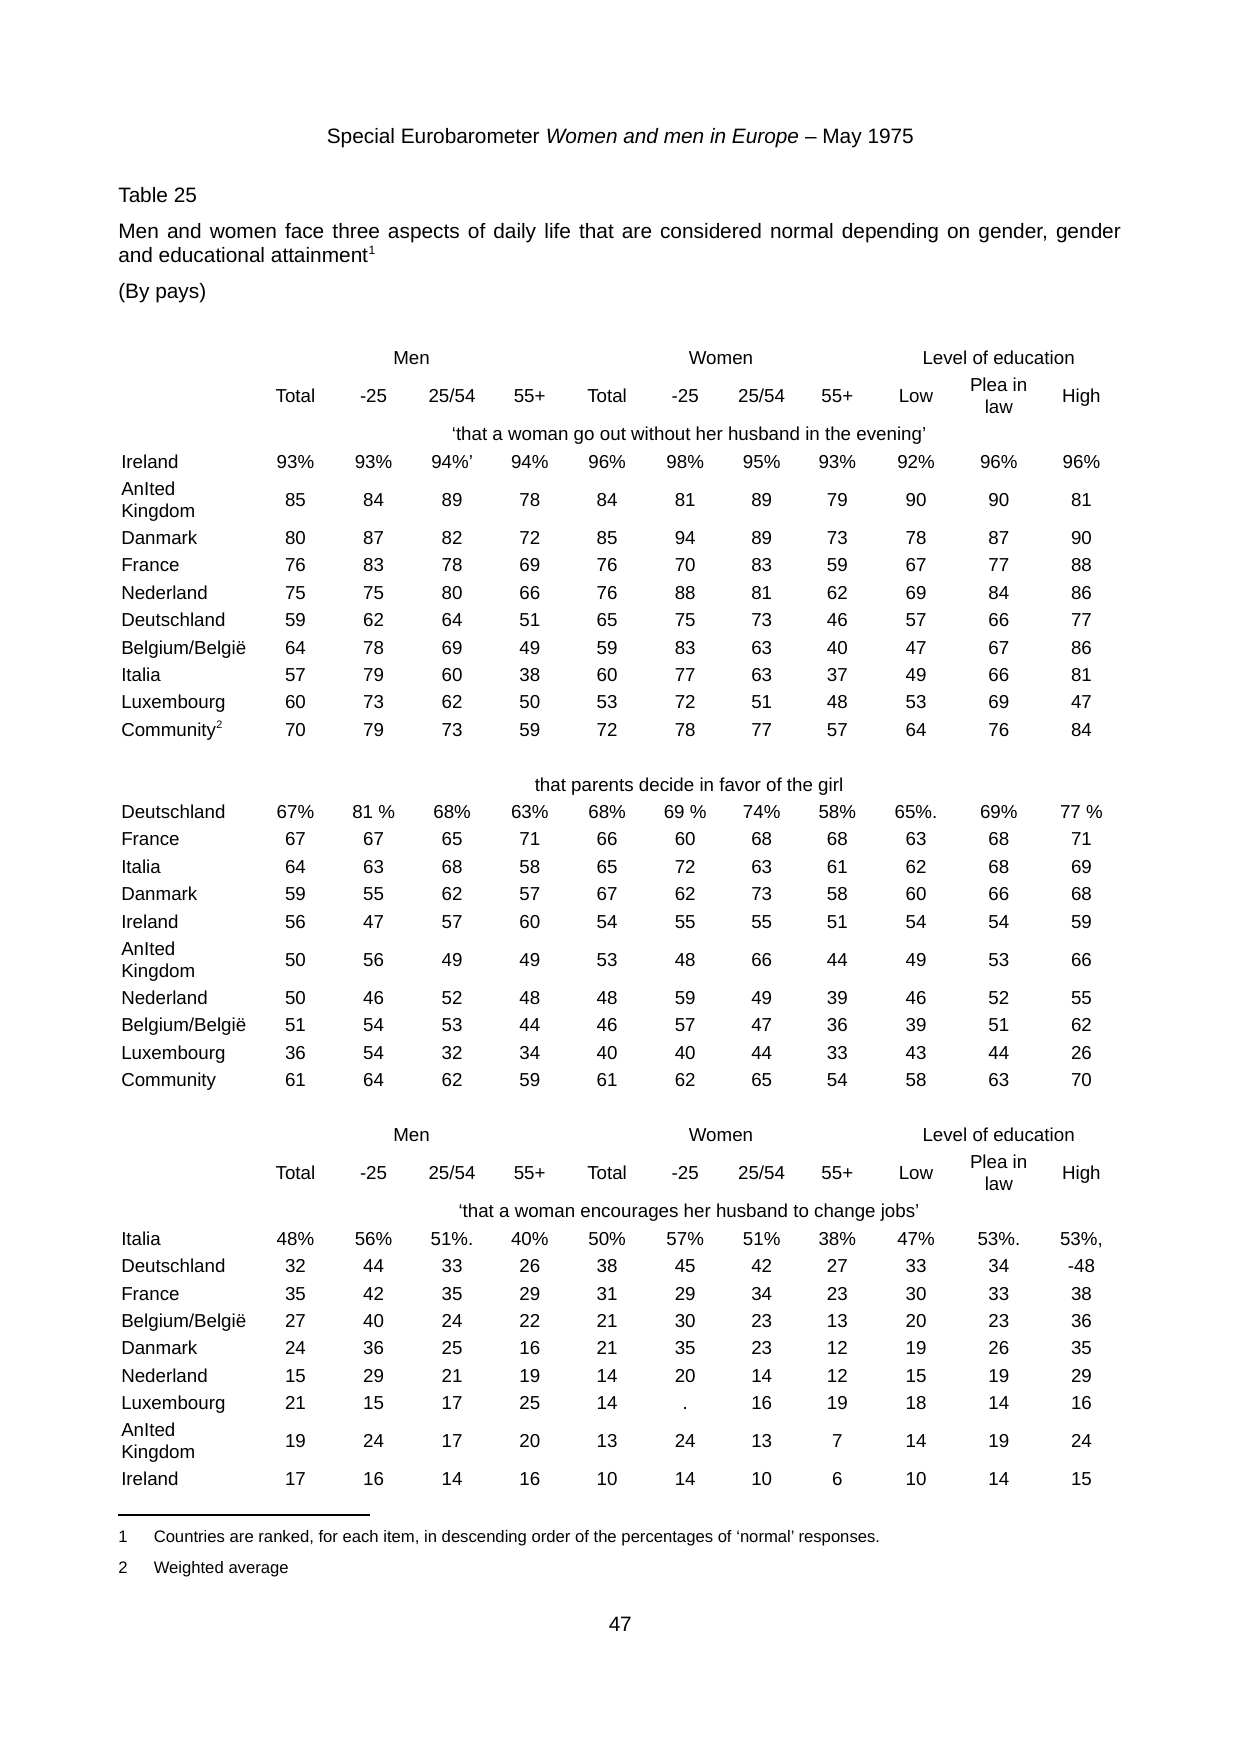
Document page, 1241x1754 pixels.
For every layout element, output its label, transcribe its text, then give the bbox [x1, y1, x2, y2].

table_cell 66 [723, 935, 799, 984]
table_cell 21 [412, 1362, 492, 1389]
table_cell 60 [875, 880, 957, 907]
table_cell Women [567, 1121, 874, 1148]
table_cell 70 [647, 551, 723, 579]
table_cell 96% [567, 448, 647, 475]
table_cell 81 % [335, 798, 412, 825]
table_cell 57 [647, 1011, 723, 1039]
table_cell 30 [647, 1307, 723, 1334]
table_cell France [118, 551, 255, 579]
table_cell 44 [335, 1252, 412, 1279]
table_cell 12 [800, 1334, 874, 1362]
table_cell 65 [412, 825, 492, 853]
table_cell 79 [335, 661, 412, 688]
table_cell 62 [647, 880, 723, 907]
table_cell 29 [1040, 1362, 1122, 1389]
table_cell Luxembourg [118, 688, 255, 716]
table_header Level of education [875, 344, 1122, 371]
table_cell 63 [957, 1066, 1040, 1093]
table_cell 51 [957, 1011, 1040, 1039]
table_cell 38 [1040, 1279, 1122, 1307]
table_cell 77 [647, 661, 723, 688]
table_cell 89 [723, 475, 799, 524]
table_cell 24 [255, 1334, 335, 1362]
table_cell 38% [800, 1225, 874, 1252]
table_cell 40 [647, 1039, 723, 1066]
table_cell 17 [255, 1465, 335, 1493]
table_cell 60 [567, 661, 647, 688]
table_cell 23 [723, 1334, 799, 1362]
table_cell 23 [723, 1307, 799, 1334]
table_cell 49 [723, 984, 799, 1011]
table_cell 72 [567, 716, 647, 743]
table_cell 94%’ [412, 448, 492, 475]
table_cell 55 [335, 880, 412, 907]
table_header Women [567, 344, 874, 371]
table_cell [647, 743, 723, 771]
table_cell [412, 1094, 492, 1121]
table_cell 67 [875, 551, 957, 579]
table_cell 54 [335, 1011, 412, 1039]
table_cell 56 [255, 908, 335, 935]
table_cell Total [255, 1148, 335, 1197]
table_cell 61 [255, 1066, 335, 1093]
table_cell 60 [492, 908, 567, 935]
table_cell 62 [1040, 1011, 1122, 1039]
table_cell 81 [1040, 661, 1122, 688]
table_cell [875, 1094, 957, 1121]
table_cell 59 [647, 984, 723, 1011]
table_cell AnIted Kingdom [118, 475, 255, 524]
table_cell 15 [335, 1389, 412, 1416]
table_cell Nederland [118, 579, 255, 606]
table_cell 21 [567, 1307, 647, 1334]
table_cell 48 [647, 935, 723, 984]
table_cell 24 [335, 1416, 412, 1465]
table_cell 36 [335, 1334, 412, 1362]
table_cell 25/54 [412, 1148, 492, 1197]
table_cell [723, 1094, 799, 1121]
table_cell Total [567, 1148, 647, 1197]
table_cell 69 [1040, 853, 1122, 880]
table_cell 55 [1040, 984, 1122, 1011]
table_cell Belgium/België [118, 634, 255, 661]
table_cell 55+ [492, 1148, 567, 1197]
table_cell 19 [255, 1416, 335, 1465]
table_cell Ireland [118, 448, 255, 475]
table_cell Italia [118, 1225, 255, 1252]
table_cell ‘that a woman go out without her husband in the evening’ [255, 420, 1122, 448]
table_cell 47 [1040, 688, 1122, 716]
table_cell 92% [875, 448, 957, 475]
table_cell 87 [335, 524, 412, 551]
table_cell Luxembourg [118, 1389, 255, 1416]
table_cell 20 [647, 1362, 723, 1389]
table_cell 66 [957, 606, 1040, 633]
table_cell 16 [335, 1465, 412, 1493]
table_cell 19 [875, 1334, 957, 1362]
table_cell 75 [335, 579, 412, 606]
table_cell 40 [335, 1307, 412, 1334]
table_cell 88 [1040, 551, 1122, 579]
table_cell 21 [255, 1389, 335, 1416]
table_cell 62 [335, 606, 412, 633]
table_cell 51 [723, 688, 799, 716]
table_cell 50 [255, 935, 335, 984]
table_cell 93% [335, 448, 412, 475]
table_cell 72 [492, 524, 567, 551]
table_cell Belgium/België [118, 1011, 255, 1039]
table_cell 59 [255, 606, 335, 633]
table_cell 39 [800, 984, 874, 1011]
table_cell France [118, 825, 255, 853]
table_cell 60 [255, 688, 335, 716]
table_cell 69% [957, 798, 1040, 825]
table_cell 62 [875, 853, 957, 880]
table_cell 63 [723, 853, 799, 880]
table_cell 10 [567, 1465, 647, 1493]
table_cell 65 [567, 606, 647, 633]
table_cell 7 [800, 1416, 874, 1465]
table_cell 78 [492, 475, 567, 524]
table_cell 53 [957, 935, 1040, 984]
table_cell 58 [492, 853, 567, 880]
table_cell Level of education [875, 1121, 1122, 1148]
table_cell 68 [957, 825, 1040, 853]
table_cell 84 [957, 579, 1040, 606]
table_cell 76 [255, 551, 335, 579]
table_cell Nederland [118, 1362, 255, 1389]
table_cell 35 [647, 1334, 723, 1362]
table_cell 14 [957, 1389, 1040, 1416]
table_cell Low [875, 371, 957, 420]
table_cell 53 [567, 688, 647, 716]
table_cell 69 % [647, 798, 723, 825]
table_cell 55+ [492, 371, 567, 420]
table_cell 66 [957, 880, 1040, 907]
table_cell 54 [335, 1039, 412, 1066]
table_cell ‘that a woman encourages her husband to change jobs’ [255, 1197, 1122, 1224]
table_cell 57 [412, 908, 492, 935]
table_cell 45 [647, 1252, 723, 1279]
table_cell 58 [875, 1066, 957, 1093]
table_cell [492, 1094, 567, 1121]
table_cell 84 [567, 475, 647, 524]
table_cell 25/54 [723, 1148, 799, 1197]
table_cell 35 [412, 1279, 492, 1307]
table_cell 27 [800, 1252, 874, 1279]
table_cell 63% [492, 798, 567, 825]
table_cell 79 [335, 716, 412, 743]
table_cell 62 [800, 579, 874, 606]
table_cell Danmark [118, 524, 255, 551]
table_cell [647, 1094, 723, 1121]
table_cell 54 [800, 1066, 874, 1093]
table_cell 85 [255, 475, 335, 524]
table_cell 15 [875, 1362, 957, 1389]
table_cell Danmark [118, 880, 255, 907]
table_cell 76 [567, 551, 647, 579]
table_cell 86 [1040, 579, 1122, 606]
table_cell 57% [647, 1225, 723, 1252]
table_cell [118, 743, 255, 771]
table_cell 66 [567, 825, 647, 853]
table_cell 51 [255, 1011, 335, 1039]
table_cell 19 [492, 1362, 567, 1389]
table_cell 48 [567, 984, 647, 1011]
table_cell 59 [567, 634, 647, 661]
table_cell 15 [255, 1362, 335, 1389]
table_cell 69 [875, 579, 957, 606]
table_cell [800, 1094, 874, 1121]
table_cell 59 [255, 880, 335, 907]
table_cell 70 [255, 716, 335, 743]
table_cell 79 [800, 475, 874, 524]
table_cell 36 [800, 1011, 874, 1039]
table_cell Plea in law [957, 1148, 1040, 1197]
table_cell 59 [800, 551, 874, 579]
table_cell 80 [255, 524, 335, 551]
table_cell 47% [875, 1225, 957, 1252]
table_cell 78 [412, 551, 492, 579]
table_cell 51 [492, 606, 567, 633]
table_cell 20 [875, 1307, 957, 1334]
table_cell -48 [1040, 1252, 1122, 1279]
table_cell 52 [412, 984, 492, 1011]
table_cell 81 [723, 579, 799, 606]
table_cell 67 [957, 634, 1040, 661]
table_cell 42 [723, 1252, 799, 1279]
table_cell 22 [492, 1307, 567, 1334]
table_cell 53 [567, 935, 647, 984]
table_cell 76 [567, 579, 647, 606]
table_cell 62 [412, 1066, 492, 1093]
table_cell 26 [492, 1252, 567, 1279]
table_cell 21 [567, 1334, 647, 1362]
table_cell 71 [1040, 825, 1122, 853]
table_cell . [647, 1389, 723, 1416]
table_cell 40% [492, 1225, 567, 1252]
table_cell 24 [412, 1307, 492, 1334]
table_cell 62 [412, 688, 492, 716]
table_cell 24 [647, 1416, 723, 1465]
table_cell 43 [875, 1039, 957, 1066]
table_cell 13 [723, 1416, 799, 1465]
table_cell 59 [1040, 908, 1122, 935]
table_cell 56 [335, 935, 412, 984]
table_cell 34 [723, 1279, 799, 1307]
table_cell 54 [957, 908, 1040, 935]
table_cell 39 [875, 1011, 957, 1039]
table_cell 93% [800, 448, 874, 475]
text Table 25 [118, 183, 1122, 207]
table_cell 75 [255, 579, 335, 606]
table_cell 49 [492, 634, 567, 661]
table_cell 53 [875, 688, 957, 716]
table_cell 59 [492, 1066, 567, 1093]
table_cell 94% [492, 448, 567, 475]
table_cell 90 [875, 475, 957, 524]
table_cell 49 [412, 935, 492, 984]
table_cell 46 [800, 606, 874, 633]
table_cell [118, 1094, 255, 1121]
table_cell that parents decide in favor of the girl [255, 771, 1122, 798]
table_cell [255, 1094, 335, 1121]
table_cell 42 [335, 1279, 412, 1307]
table_cell 66 [1040, 935, 1122, 984]
table_cell 33 [957, 1279, 1040, 1307]
table_cell AnIted Kingdom [118, 935, 255, 984]
table_cell 90 [1040, 524, 1122, 551]
table_cell High [1040, 371, 1122, 420]
table_cell 30 [875, 1279, 957, 1307]
table_cell 54 [875, 908, 957, 935]
table_cell 12 [800, 1362, 874, 1389]
table_cell [118, 1197, 255, 1224]
table_cell 56% [335, 1225, 412, 1252]
table_cell 63 [723, 634, 799, 661]
table_cell [567, 743, 647, 771]
table_cell 64 [412, 606, 492, 633]
table_cell 54 [567, 908, 647, 935]
table_cell 83 [723, 551, 799, 579]
table_cell [875, 743, 957, 771]
table_cell 46 [875, 984, 957, 1011]
table_cell 67 [567, 880, 647, 907]
table_cell 6 [800, 1465, 874, 1493]
table_cell [800, 743, 874, 771]
table_cell Total [567, 371, 647, 420]
table_cell 55+ [800, 1148, 874, 1197]
table_cell 34 [492, 1039, 567, 1066]
table_cell 40 [800, 634, 874, 661]
table_cell 17 [412, 1416, 492, 1465]
table_cell 62 [647, 1066, 723, 1093]
table_cell 61 [567, 1066, 647, 1093]
table_cell Community [118, 1066, 255, 1093]
table_cell 57 [255, 661, 335, 688]
table_cell [1040, 1094, 1122, 1121]
table_cell 47 [875, 634, 957, 661]
table_cell 29 [335, 1362, 412, 1389]
table_cell 14 [412, 1465, 492, 1493]
table_cell Low [875, 1148, 957, 1197]
table_cell 15 [1040, 1465, 1122, 1493]
table_cell 27 [255, 1307, 335, 1334]
table_cell Deutschland [118, 798, 255, 825]
table_cell [567, 1094, 647, 1121]
table_cell 83 [335, 551, 412, 579]
table_cell 63 [335, 853, 412, 880]
table_cell 93% [255, 448, 335, 475]
table_cell Men [255, 1121, 567, 1148]
table_cell 70 [1040, 1066, 1122, 1093]
table_cell France [118, 1279, 255, 1307]
table_cell 46 [567, 1011, 647, 1039]
table_cell Italia [118, 661, 255, 688]
table_cell 89 [723, 524, 799, 551]
table_cell [335, 1094, 412, 1121]
table_cell 72 [647, 853, 723, 880]
table_cell 81 [647, 475, 723, 524]
table_cell 73 [723, 606, 799, 633]
table_cell [255, 743, 335, 771]
table_cell 49 [875, 661, 957, 688]
table_cell 10 [875, 1465, 957, 1493]
table_cell 36 [1040, 1307, 1122, 1334]
table_cell Deutschland [118, 1252, 255, 1279]
table_cell 14 [647, 1465, 723, 1493]
text (By pays) [118, 278, 1122, 302]
table_cell Plea in law [957, 371, 1040, 420]
table_cell 58 [800, 880, 874, 907]
table_cell 63 [875, 825, 957, 853]
table_cell 24 [1040, 1416, 1122, 1465]
table_cell 37 [800, 661, 874, 688]
table_cell 84 [335, 475, 412, 524]
table_cell [957, 1094, 1040, 1121]
table_cell 55 [723, 908, 799, 935]
table_cell 53%. [957, 1225, 1040, 1252]
table_cell -25 [647, 371, 723, 420]
table_cell 68% [412, 798, 492, 825]
table_cell 26 [957, 1334, 1040, 1362]
text Countries are ranked, for each item, in descending order of the percentages of ‘normal’ responses. [118, 1527, 1122, 1546]
table_cell 48 [800, 688, 874, 716]
table_cell 89 [412, 475, 492, 524]
table_cell 16 [1040, 1389, 1122, 1416]
table_cell 44 [957, 1039, 1040, 1066]
table_cell 64 [335, 1066, 412, 1093]
table_cell 61 [800, 853, 874, 880]
table_cell 53 [412, 1011, 492, 1039]
table_cell -25 [335, 1148, 412, 1197]
table_cell 90 [957, 475, 1040, 524]
table_cell 95% [723, 448, 799, 475]
table_cell 44 [800, 935, 874, 984]
table_cell 33 [800, 1039, 874, 1066]
table_cell 55+ [800, 371, 874, 420]
table_cell 86 [1040, 634, 1122, 661]
table_cell 51% [723, 1225, 799, 1252]
table_cell 57 [800, 716, 874, 743]
table_cell [492, 743, 567, 771]
table_cell 10 [723, 1465, 799, 1493]
table_cell 63 [723, 661, 799, 688]
table_header [118, 344, 255, 371]
table_cell 19 [800, 1389, 874, 1416]
table_cell 72 [647, 688, 723, 716]
table_cell 65 [723, 1066, 799, 1093]
table_cell 76 [957, 716, 1040, 743]
table_cell Deutschland [118, 606, 255, 633]
table_cell 85 [567, 524, 647, 551]
table_cell [957, 743, 1040, 771]
table_cell 68% [567, 798, 647, 825]
table_header Men [255, 344, 567, 371]
table_cell [1040, 743, 1122, 771]
table_cell 38 [567, 1252, 647, 1279]
table_cell 71 [492, 825, 567, 853]
table_cell AnIted Kingdom [118, 1416, 255, 1465]
table_cell 65 [567, 853, 647, 880]
table_cell 82 [412, 524, 492, 551]
table_cell 87 [957, 524, 1040, 551]
table_cell 69 [492, 551, 567, 579]
table_cell [118, 1148, 255, 1197]
table_cell 33 [412, 1252, 492, 1279]
table_cell 48% [255, 1225, 335, 1252]
table_cell 53%, [1040, 1225, 1122, 1252]
table_cell 48 [492, 984, 567, 1011]
table_cell Total [255, 371, 335, 420]
table_cell 66 [492, 579, 567, 606]
table_cell 14 [567, 1389, 647, 1416]
table_cell 50 [255, 984, 335, 1011]
table_cell [118, 371, 255, 420]
table_cell 50% [567, 1225, 647, 1252]
table_cell 68 [957, 853, 1040, 880]
table_cell 81 [1040, 475, 1122, 524]
table_cell 44 [492, 1011, 567, 1039]
table_cell 40 [567, 1039, 647, 1066]
table_cell 44 [723, 1039, 799, 1066]
table_cell 60 [412, 661, 492, 688]
table_cell 14 [567, 1362, 647, 1389]
text Men and women face three aspects of daily life that are considered normal depending on gender, gender and educational attainment [118, 219, 1122, 267]
table_cell 77 [723, 716, 799, 743]
table_cell [723, 743, 799, 771]
table_cell 31 [567, 1279, 647, 1307]
table_cell 33 [875, 1252, 957, 1279]
table_cell 65%. [875, 798, 957, 825]
table_cell Community [118, 716, 255, 743]
table_cell 73 [723, 880, 799, 907]
table_cell 96% [1040, 448, 1122, 475]
table_cell 46 [335, 984, 412, 1011]
table_cell Luxembourg [118, 1039, 255, 1066]
table_cell 14 [875, 1416, 957, 1465]
table_cell 96% [957, 448, 1040, 475]
table_cell 19 [957, 1416, 1040, 1465]
table_cell 51%. [412, 1225, 492, 1252]
table_cell 25 [412, 1334, 492, 1362]
table_cell 23 [957, 1307, 1040, 1334]
table_cell Italia [118, 853, 255, 880]
table_cell [335, 743, 412, 771]
table_cell 80 [412, 579, 492, 606]
table_cell 57 [492, 880, 567, 907]
table_cell 51 [800, 908, 874, 935]
table_cell 68 [1040, 880, 1122, 907]
table_cell 35 [255, 1279, 335, 1307]
table_cell 64 [255, 634, 335, 661]
table_cell 64 [875, 716, 957, 743]
table_cell Ireland [118, 1465, 255, 1493]
table_cell 69 [412, 634, 492, 661]
table_cell 78 [647, 716, 723, 743]
table_cell 62 [412, 880, 492, 907]
table_cell [118, 1121, 255, 1148]
table_cell 67 [335, 825, 412, 853]
table_cell 84 [1040, 716, 1122, 743]
table_cell -25 [647, 1148, 723, 1197]
table_cell 77 [957, 551, 1040, 579]
table_cell 50 [492, 688, 567, 716]
table_cell 83 [647, 634, 723, 661]
table_cell Belgium/België [118, 1307, 255, 1334]
table_cell 14 [957, 1465, 1040, 1493]
table_cell 55 [647, 908, 723, 935]
table_cell 25/54 [412, 371, 492, 420]
table_cell Ireland [118, 908, 255, 935]
table_cell 73 [800, 524, 874, 551]
table_cell 25/54 [723, 371, 799, 420]
table_cell 14 [723, 1362, 799, 1389]
table_cell 34 [957, 1252, 1040, 1279]
table_cell 58% [800, 798, 874, 825]
table_cell 78 [875, 524, 957, 551]
table_cell 36 [255, 1039, 335, 1066]
table_cell 17 [412, 1389, 492, 1416]
table_cell 67% [255, 798, 335, 825]
table_cell 68 [723, 825, 799, 853]
table_cell 77 % [1040, 798, 1122, 825]
table_cell 25 [492, 1389, 567, 1416]
table_cell 98% [647, 448, 723, 475]
table_cell 60 [647, 825, 723, 853]
table_cell 26 [1040, 1039, 1122, 1066]
table_cell 29 [647, 1279, 723, 1307]
table_cell 18 [875, 1389, 957, 1416]
table_cell 19 [957, 1362, 1040, 1389]
table_cell 29 [492, 1279, 567, 1307]
table_cell 94 [647, 524, 723, 551]
table_cell 57 [875, 606, 957, 633]
table_cell 20 [492, 1416, 567, 1465]
table_cell 75 [647, 606, 723, 633]
table_cell 69 [957, 688, 1040, 716]
table_cell 74% [723, 798, 799, 825]
table_cell 23 [800, 1279, 874, 1307]
table_cell 88 [647, 579, 723, 606]
table_cell [118, 771, 255, 798]
table_cell 68 [412, 853, 492, 880]
table_cell 66 [957, 661, 1040, 688]
table_cell 47 [723, 1011, 799, 1039]
table_cell 32 [412, 1039, 492, 1066]
table_cell 16 [492, 1465, 567, 1493]
table_cell 64 [255, 853, 335, 880]
table_cell 16 [492, 1334, 567, 1362]
table_cell 13 [567, 1416, 647, 1465]
table_cell 49 [492, 935, 567, 984]
table_cell [412, 743, 492, 771]
table_cell 49 [875, 935, 957, 984]
table_cell 59 [492, 716, 567, 743]
table_cell 67 [255, 825, 335, 853]
table_cell 13 [800, 1307, 874, 1334]
table_cell 38 [492, 661, 567, 688]
table_cell Nederland [118, 984, 255, 1011]
table_cell 35 [1040, 1334, 1122, 1362]
table_cell 52 [957, 984, 1040, 1011]
table_cell 68 [800, 825, 874, 853]
table_cell 73 [412, 716, 492, 743]
table_cell 47 [335, 908, 412, 935]
table_cell -25 [335, 371, 412, 420]
table_cell Danmark [118, 1334, 255, 1362]
table_cell 16 [723, 1389, 799, 1416]
table_cell 73 [335, 688, 412, 716]
table_cell 78 [335, 634, 412, 661]
table_cell 77 [1040, 606, 1122, 633]
table_cell High [1040, 1148, 1122, 1197]
table_cell 32 [255, 1252, 335, 1279]
table_cell [118, 420, 255, 448]
